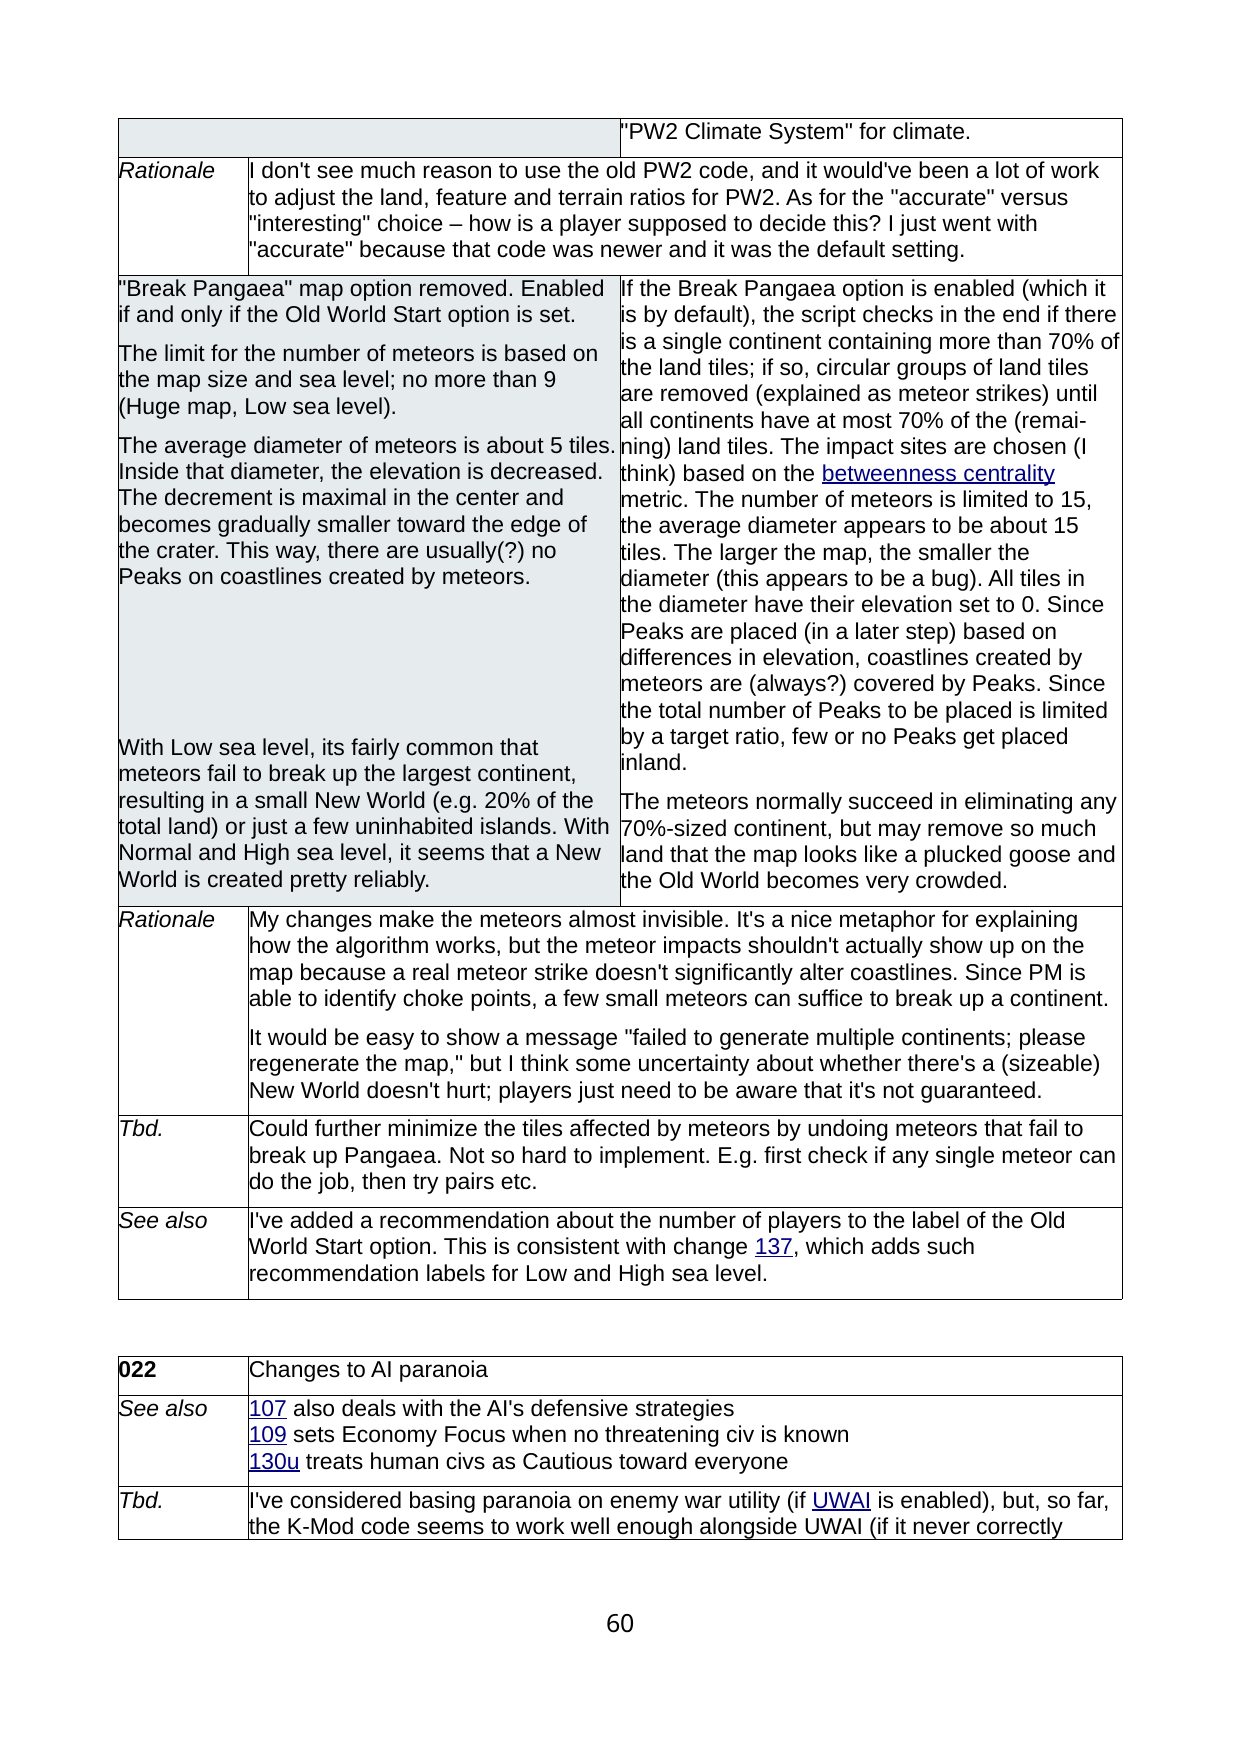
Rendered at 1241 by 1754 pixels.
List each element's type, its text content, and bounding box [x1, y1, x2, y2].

table_header Changes to AI paranoia [249, 1357, 1122, 1395]
table_cell Could further minimize the tiles affected by meteors by undoing meteors that fail to break up Pangaea. Not so hard to implement. E.g. first check if any single meteor can do the job, then try pairs etc. [249, 1116, 1122, 1207]
table_cell Rationale [119, 907, 248, 1115]
table_cell I don't see much reason to use the old PW2 code, and it would've been a lot of work to adjust the land, feature and terrain ratios for PW2. As for the "accurate" versus "interesting" choice – how is a player supposed to decide this? I just went with "accurate" because that code was newer and it was the default setting. [249, 158, 1122, 275]
table_cell 107 also deals with the AI's defensive strategies 109 sets Economy Focus when no threatening civ is known 130u treats human civs as Cautious toward everyone [249, 1396, 1122, 1486]
table_cell Rationale [119, 158, 248, 275]
table_cell My changes make the meteors almost invisible. It's a nice metaphor for explaining how the algorithm works, but the meteor impacts shouldn't actually show up on the map because a real meteor strike doesn't significantly alter coastlines. Since PM is able to identify choke points, a few small meteors can suffice to break up a continent. It would be easy to show a message "failed to generate multiple continents; please regenerate the map," but I think some uncertainty about whether there's a (sizeable) New World doesn't hurt; players just need to be aware that it's not guaranteed. [249, 907, 1122, 1115]
table_cell I've considered basing paranoia on enemy war utility (if UWAI is enabled), but, so far, the K-Mod code seems to work well enough alongside UWAI (if it never correctly [249, 1487, 1122, 1539]
table_cell "PW2 Climate System" for climate. [621, 119, 1122, 157]
table_cell See also [119, 1396, 248, 1486]
table_cell "Break Pangaea" map option removed. Enabled if and only if the Old World Start option is set. The limit for the number of meteors is based on the map size and sea level; no more than 9 (Huge map, Low sea level). The average diameter of meteors is about 5 tiles. Inside that diameter, the elevation is decreased. The decrement is maximal in the center and becomes gradually smaller toward the edge of the crater. This way, there are usually(?) no Peaks on coastlines created by meteors. With Low sea level, its fairly common that meteors fail to break up the largest continent, resulting in a small New World (e.g. 20% of the total land) or just a few uninhabited islands. With Normal and High sea level, it seems that a New World is created pretty reliably. [119, 276, 620, 906]
table_header 022 [119, 1357, 248, 1395]
table_cell Tbd. [119, 1487, 248, 1539]
table_cell I've added a recommendation about the number of players to the label of the Old World Start option. This is consistent with change 137, which adds such recommendation labels for Low and High sea level. [249, 1208, 1122, 1298]
table_cell See also [119, 1208, 248, 1298]
table_cell Tbd. [119, 1116, 248, 1207]
table_cell [119, 119, 620, 157]
table_cell If the Break Pangaea option is enabled (which it is by default), the script checks in the end if there is a single continent containing more than 70% of the land tiles; if so, circular groups of land tiles are removed (explained as meteor strikes) until all continents have at most 70% of the (remai­ning) land tiles. The impact sites are chosen (I think) based on the betweenness centrality metric. The number of meteors is limited to 15, the average diameter appears to be about 15 tiles. The larger the map, the smaller the diameter (this appears to be a bug). All tiles in the diameter have their elevation set to 0. Since Peaks are placed (in a later step) based on differences in elevation, coastlines created by meteors are (always?) covered by Peaks. Since the total number of Peaks to be placed is limited by a target ratio, few or no Peaks get placed inland. The meteors normally succeed in eliminating any 70%-sized continent, but may remove so much land that the map looks like a plucked goose and the Old World becomes very crowded. [621, 276, 1122, 906]
